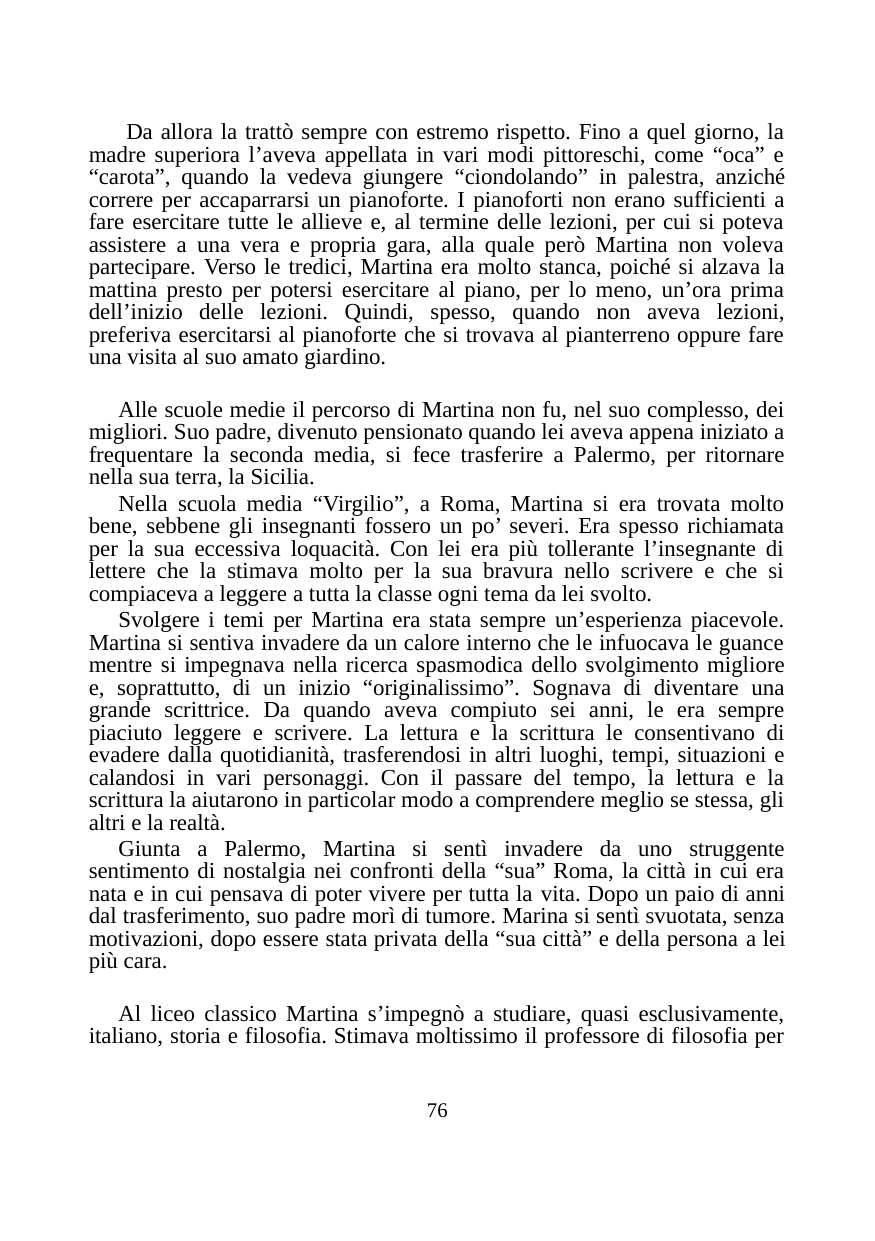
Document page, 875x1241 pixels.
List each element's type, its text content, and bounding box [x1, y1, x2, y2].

text Nella scuola media “Virgilio”, a Roma, Martina si era trovata molto bene, sebbene gli insegnanti fossero un po’ severi. Era spesso richiamata per la sua eccessiva loquacità. Con lei era più tollerante l’insegnante di lettere che la stimava molto per la sua bravura nello scrivere e che si compiaceva a leggere a tutta la classe ogni tema da lei svolto. [88, 490, 786, 606]
text Al liceo classico Martina s’impegnò a studiare, quasi esclusivamente, italiano, storia e filosofia. Stimava moltissimo il professore di filosofia per [88, 1000, 786, 1049]
text Giunta a Palermo, Martina si sentì invadere da uno struggente sentimento di nostalgia nei confronti della “sua” Roma, la città in cui era nata e in cui pensava di poter vivere per tutta la vita. Dopo un paio di anni dal trasferimento, suo padre morì di tumore. Marina si sentì svuotata, senza motivazioni, dopo essere stata privata della “sua città” e della persona a lei più cara. [88, 835, 786, 974]
text Da allora la trattò sempre con estremo rispetto. Fino a quel giorno, la madre superiora l’aveva appellata in vari modi pittoreschi, come “oca” e “carota”, quando la vedeva giungere “ciondolando” in palestra, anziché correre per accaparrarsi un pianoforte. I pianoforti non erano sufficienti a fare esercitare tutte le allieve e, al termine delle lezioni, per cui si poteva assistere a una vera e propria gara, alla quale però Martina non voleva partecipare. Verso le tredici, Martina era molto stanca, poiché si alzava la mattina presto per potersi esercitare al piano, per lo meno, un’ora prima dell’inizio delle lezioni. Quindi, spesso, quando non aveva lezioni, preferiva esercitarsi al pianoforte che si trovava al pianterreno oppure fare una visita al suo amato giardino. [88, 118, 786, 369]
text Alle scuole medie il percorso di Martina non fu, nel suo complesso, dei migliori. Suo padre, divenuto pensionato quando lei aveva appena iniziato a frequentare la seconda media, si fece trasferire a Palermo, per ritornare nella sua terra, la Sicilia. [88, 396, 786, 490]
text Svolgere i temi per Martina era stata sempre un’esperienza piacevole. Martina si sentiva invadere da un calore interno che le infuocava le guance mentre si impegnava nella ricerca spasmodica dello svolgimento migliore e, soprattutto, di un inizio “originalissimo”. Sognava di diventare una grande scrittrice. Da quando aveva compiuto sei anni, le era sempre piaciuto leggere e scrivere. La lettura e la scrittura le consentivano di evadere dalla quotidianità, trasferendosi in altri luoghi, tempi, situazioni e calandosi in vari personaggi. Con il passare del tempo, la lettura e la scrittura la aiutarono in particolar modo a comprendere meglio se stessa, gli altri e la realtà. [88, 606, 786, 835]
